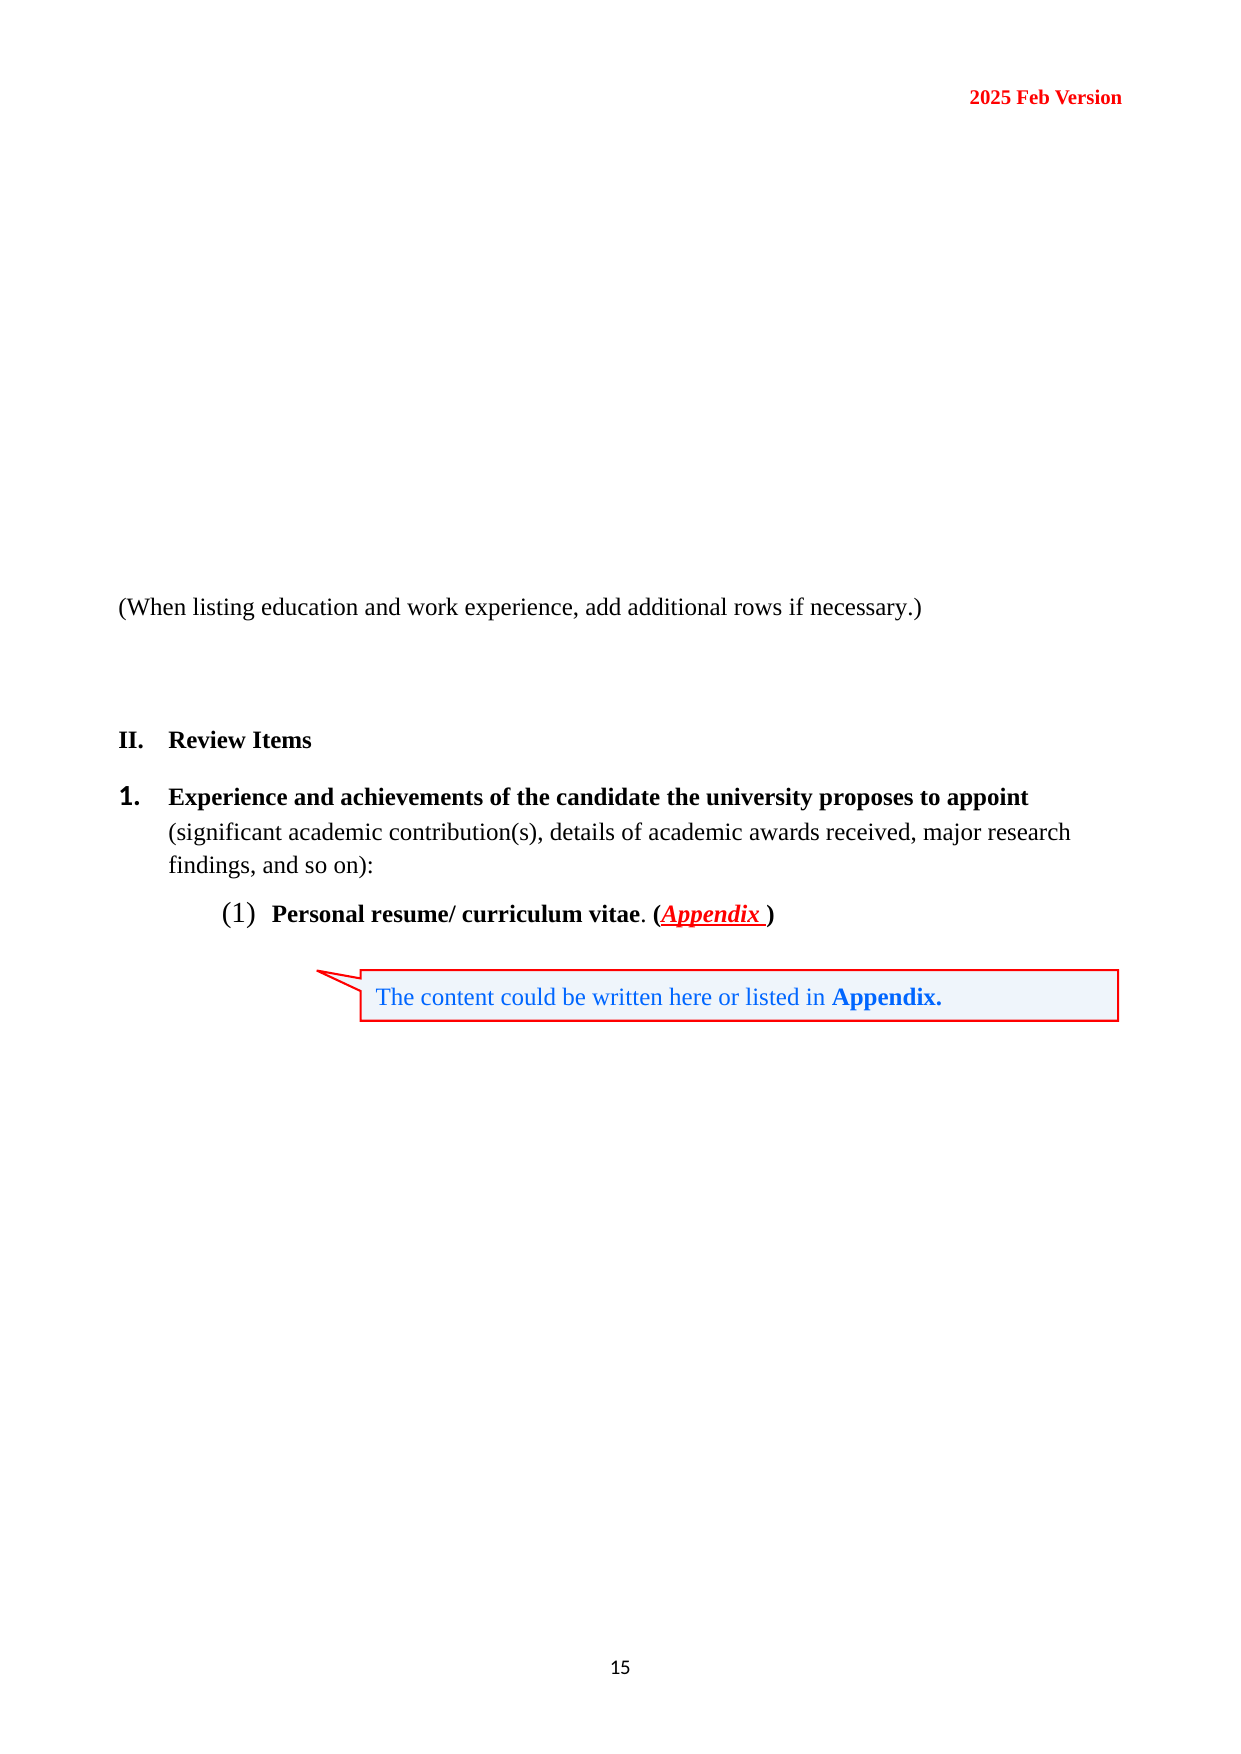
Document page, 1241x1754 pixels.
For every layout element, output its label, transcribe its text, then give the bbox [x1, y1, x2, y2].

list Experience and achievements of the candidate the university proposes to appoint (significant academic contribution(s), details of academic awards received, major research findings, and so on): [118, 777, 1122, 879]
list Review Items [118, 698, 1122, 760]
text (When listing education and work experience, add additional rows if necessary.) [118, 564, 1122, 627]
list Personal resume/ curriculum vitae. (Appendix ) [222, 896, 1122, 929]
